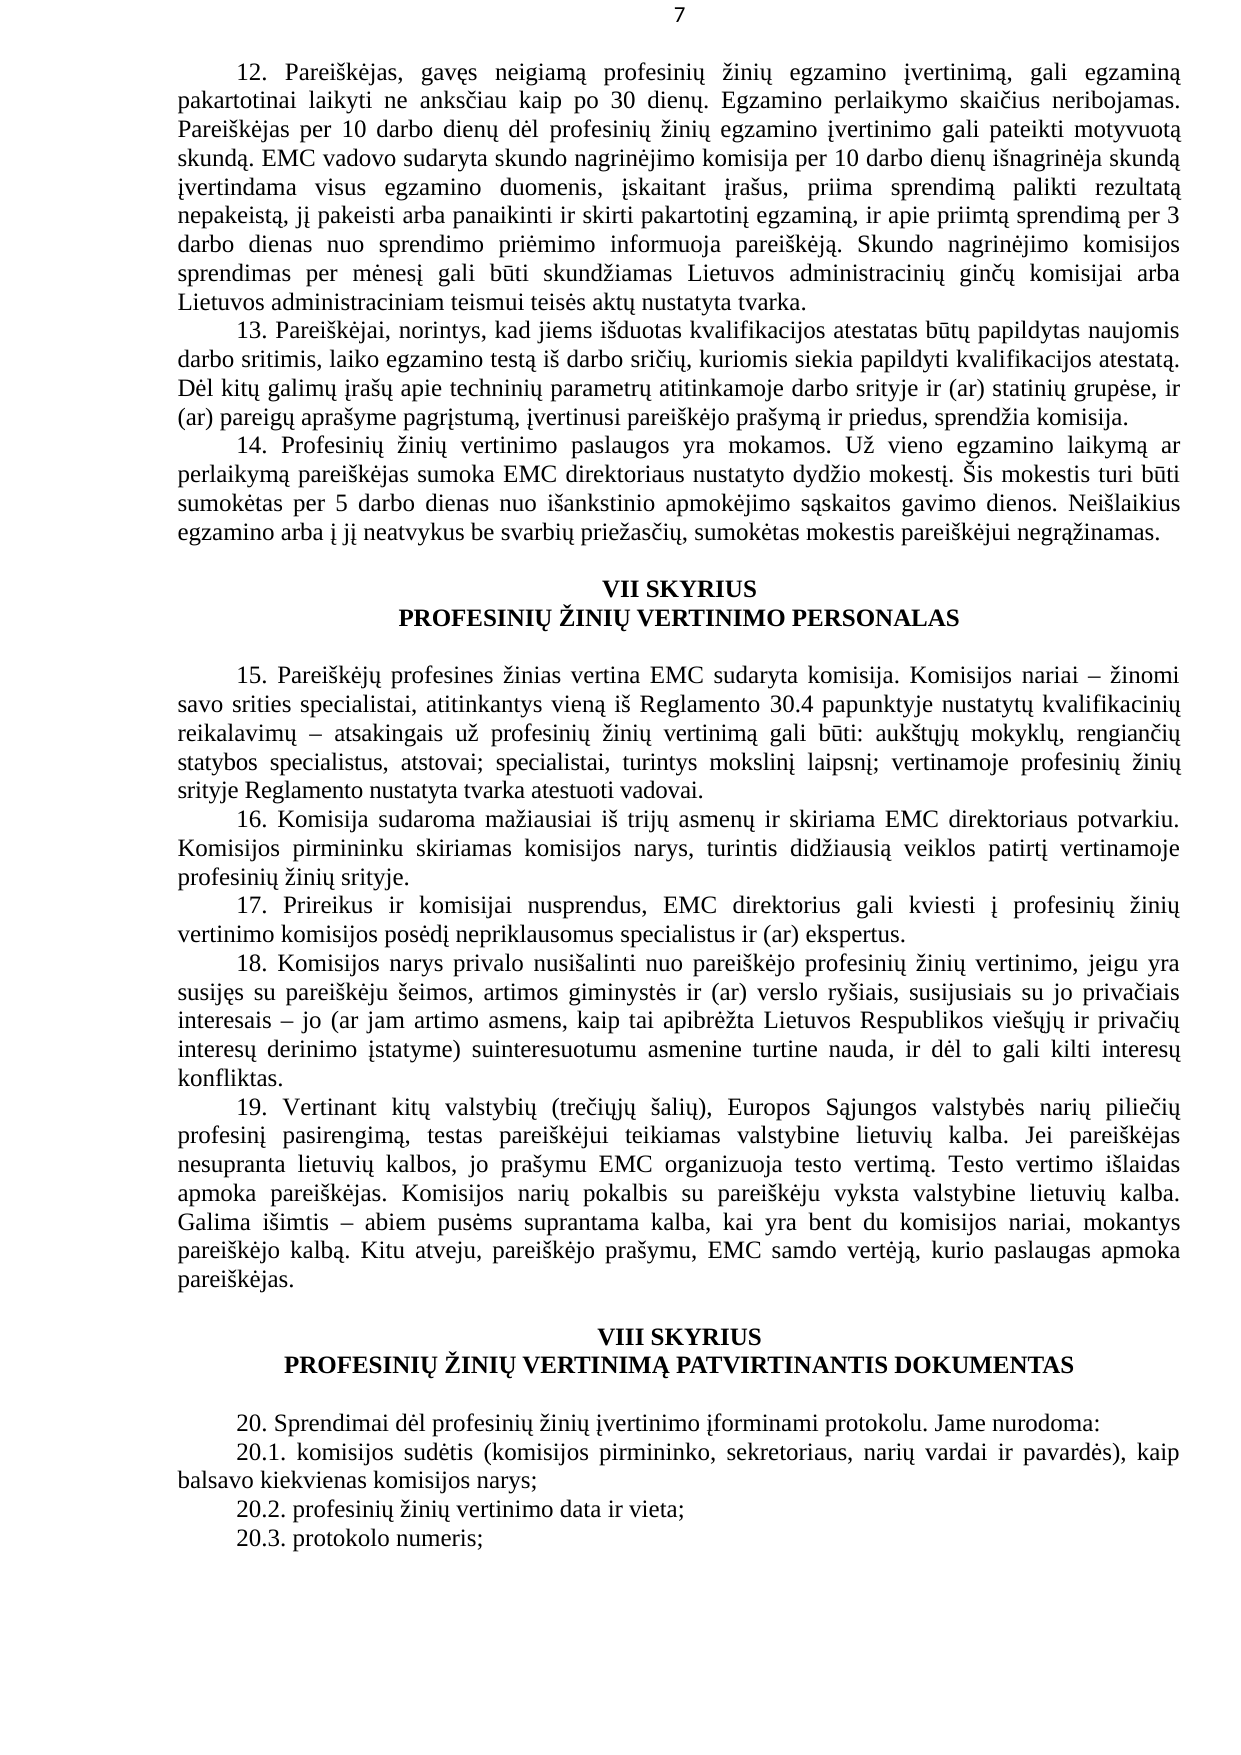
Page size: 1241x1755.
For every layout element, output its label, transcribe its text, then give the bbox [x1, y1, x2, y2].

text VIII SKYRIUS [177, 1322, 1181, 1351]
text 17. Prireikus ir komisijai nusprendus, EMC direktorius gali kviesti į profesinių žinių vertinimo komisijos posėdį nepriklausomus specialistus ir (ar) ekspertus. [177, 891, 1181, 948]
text VII SKYRIUS [177, 574, 1181, 603]
text PROFESINIŲ ŽINIŲ VERTINIMO PERSONALAS [177, 603, 1181, 632]
text 18. Komisijos narys privalo nusišalinti nuo pareiškėjo profesinių žinių vertinimo, jeigu yra susijęs su pareiškėju šeimos, artimos giminystės ir (ar) verslo ryšiais, susijusiais su jo privačiais interesais – jo (ar jam artimo asmens, kaip tai apibrėžta Lietuvos Respublikos viešųjų ir privačių interesų derinimo įstatyme) suinteresuotumu asmenine turtine nauda, ir dėl to gali kilti interesų konfliktas. [177, 948, 1181, 1092]
text 14. Profesinių žinių vertinimo paslaugos yra mokamos. Už vieno egzamino laikymą ar perlaikymą pareiškėjas sumoka EMC direktoriaus nustatyto dydžio mokestį. Šis mokestis turi būti sumokėtas per 5 darbo dienas nuo išankstinio apmokėjimo sąskaitos gavimo dienos. Neišlaikius egzamino arba į jį neatvykus be svarbių priežasčių, sumokėtas mokestis pareiškėjui negrąžinamas. [177, 431, 1181, 546]
text 20.2. profesinių žinių vertinimo data ir vieta; [177, 1494, 1181, 1523]
text 15. Pareiškėjų profesines žinias vertina EMC sudaryta komisija. Komisijos nariai – žinomi savo srities specialistai, atitinkantys vieną iš Reglamento 30.4 papunktyje nustatytų kvalifikacinių reikalavimų – atsakingais už profesinių žinių vertinimą gali būti: aukštųjų mokyklų, rengiančių statybos specialistus, atstovai; specialistai, turintys mokslinį laipsnį; vertinamoje profesinių žinių srityje Reglamento nustatyta tvarka atestuoti vadovai. [177, 661, 1181, 804]
text 20.3. protokolo numeris; [177, 1523, 1181, 1552]
text 12. Pareiškėjas, gavęs neigiamą profesinių žinių egzamino įvertinimą, gali egzaminą pakartotinai laikyti ne anksčiau kaip po 30 dienų. Egzamino perlaikymo skaičius neribojamas. Pareiškėjas per 10 darbo dienų dėl profesinių žinių egzamino įvertinimo gali pateikti motyvuotą skundą. EMC vadovo sudaryta skundo nagrinėjimo komisija per 10 darbo dienų išnagrinėja skundą įvertindama visus egzamino duomenis, įskaitant įrašus, priima sprendimą palikti rezultatą nepakeistą, jį pakeisti arba panaikinti ir skirti pakartotinį egzaminą, ir apie priimtą sprendimą per 3 darbo dienas nuo sprendimo priėmimo informuoja pareiškėją. Skundo nagrinėjimo komisijos sprendimas per mėnesį gali būti skundžiamas Lietuvos administracinių ginčų komisijai arba Lietuvos administraciniam teismui teisės aktų nustatyta tvarka. [177, 57, 1181, 316]
text 20. Sprendimai dėl profesinių žinių įvertinimo įforminami protokolu. Jame nurodoma: [177, 1408, 1181, 1437]
text 13. Pareiškėjai, norintys, kad jiems išduotas kvalifikacijos atestatas būtų papildytas naujomis darbo sritimis, laiko egzamino testą iš darbo sričių, kuriomis siekia papildyti kvalifikacijos atestatą. Dėl kitų galimų įrašų apie techninių parametrų atitinkamoje darbo srityje ir (ar) statinių grupėse, ir (ar) pareigų aprašyme pagrįstumą, įvertinusi pareiškėjo prašymą ir priedus, sprendžia komisija. [177, 316, 1181, 431]
text 16. Komisija sudaroma mažiausiai iš trijų asmenų ir skiriama EMC direktoriaus potvarkiu. Komisijos pirmininku skiriamas komisijos narys, turintis didžiausią veiklos patirtį vertinamoje profesinių žinių srityje. [177, 804, 1181, 891]
text 20.1. komisijos sudėtis (komisijos pirmininko, sekretoriaus, narių vardai ir pavardės), kaip balsavo kiekvienas komisijos narys; [177, 1437, 1181, 1494]
text 19. Vertinant kitų valstybių (trečiųjų šalių), Europos Sąjungos valstybės narių piliečių profesinį pasirengimą, testas pareiškėjui teikiamas valstybine lietuvių kalba. Jei pareiškėjas nesupranta lietuvių kalbos, jo prašymu EMC organizuoja testo vertimą. Testo vertimo išlaidas apmoka pareiškėjas. Komisijos narių pokalbis su pareiškėju vyksta valstybine lietuvių kalba. Galima išimtis – abiem pusėms suprantama kalba, kai yra bent du komisijos nariai, mokantys pareiškėjo kalbą. Kitu atveju, pareiškėjo prašymu, EMC samdo vertėją, kurio paslaugas apmoka pareiškėjas. [177, 1092, 1181, 1293]
text PROFESINIŲ ŽINIŲ VERTINIMĄ PATVIRTINANTIS DOKUMENTAS [177, 1351, 1181, 1379]
